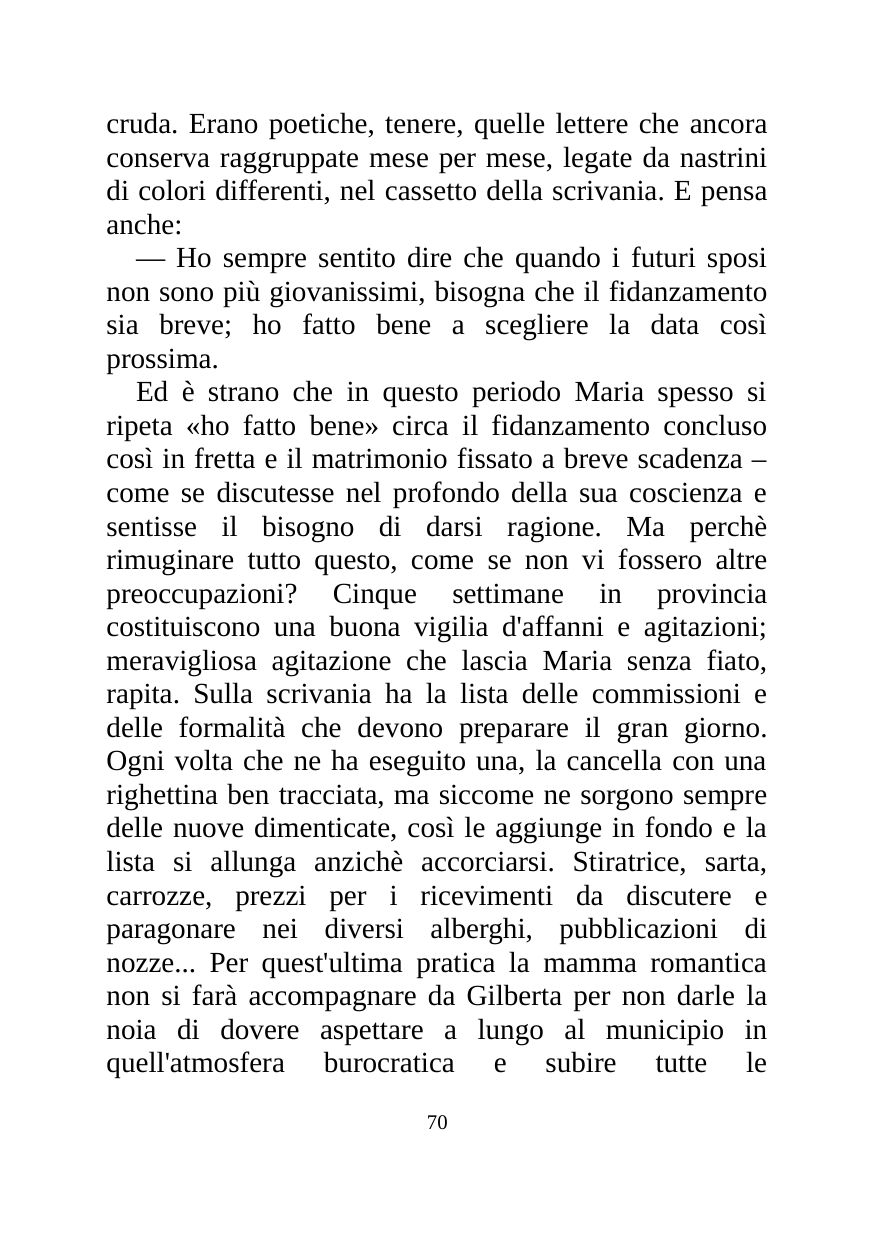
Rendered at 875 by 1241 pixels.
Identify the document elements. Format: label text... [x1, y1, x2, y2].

text cruda. Erano poetiche, tenere, quelle lettere che ancora conserva raggruppate mese per mese, legate da nastrini di colori differenti, nel cassetto della scrivania. E pensa anche: [106, 106, 768, 240]
text Ed è strano che in questo periodo Maria spesso si ripeta «ho fatto bene» circa il fidanzamento concluso così in fretta e il matrimonio fissato a breve scadenza – come se discutesse nel profondo della sua coscienza e sentisse il bisogno di darsi ragione. Ma perchè rimuginare tutto questo, come se non vi fossero altre preoccupazioni? Cinque settimane in provincia costituiscono una buona vigilia d'affanni e agitazioni; meravigliosa agitazione che lascia Maria senza fiato, rapita. Sulla scrivania ha la lista delle commissioni e delle formalità che devono preparare il gran giorno. Ogni volta che ne ha eseguito una, la cancella con una righettina ben tracciata, ma siccome ne sorgono sempre delle nuove dimenticate, così le aggiunge in fondo e la lista si allunga anzichè accorciarsi. Stiratrice, sarta, carrozze, prezzi per i ricevimenti da discutere e paragonare nei diversi alberghi, pubblicazioni di nozze... Per quest'ultima pratica la mamma romantica non si farà accompagnare da Gilberta per non darle la noia di dovere aspettare a lungo al municipio in quell'atmosfera burocratica e subire tutte le [106, 374, 768, 1079]
text — Ho sempre sentito dire che quando i futuri sposi non sono più giovanissimi, bisogna che il fidanzamento sia breve; ho fatto bene a scegliere la data così prossima. [106, 240, 768, 374]
